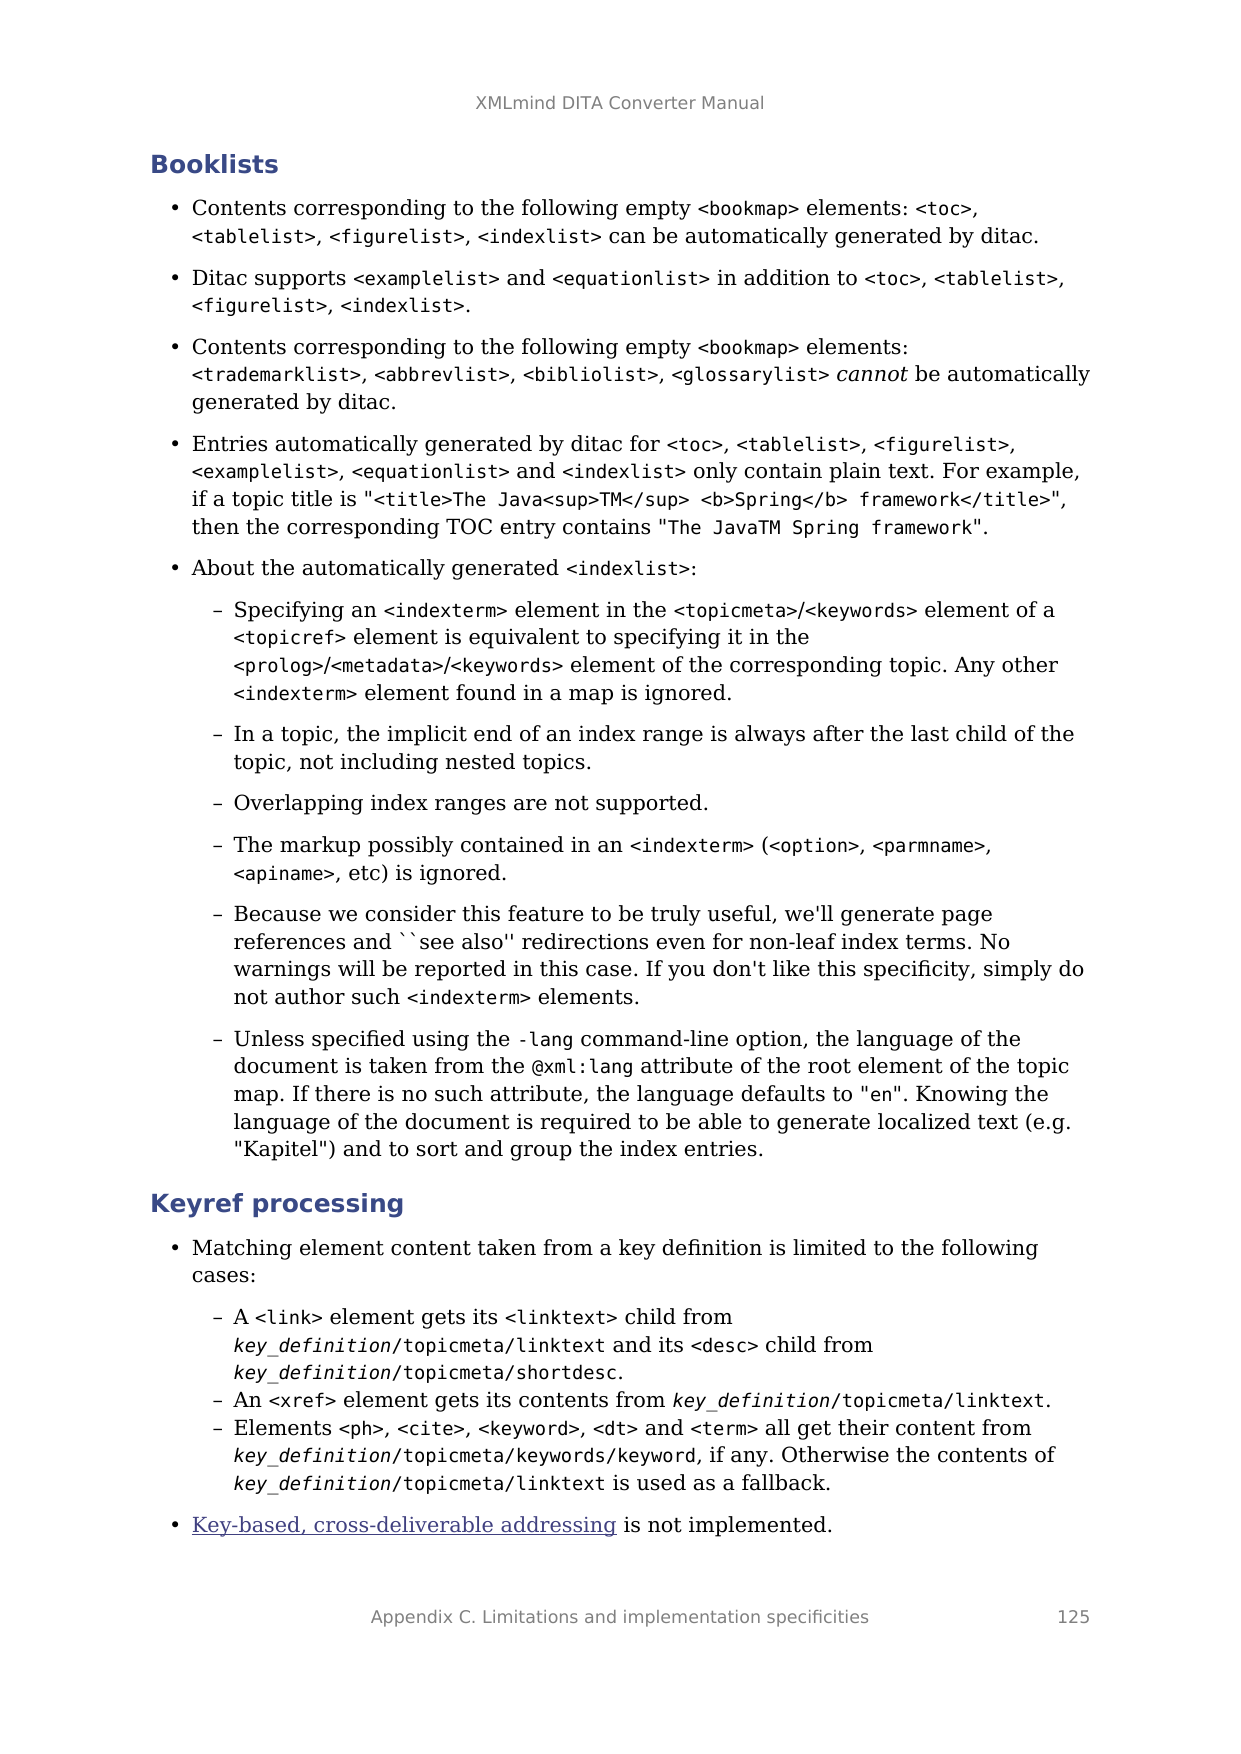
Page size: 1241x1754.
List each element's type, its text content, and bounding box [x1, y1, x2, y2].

list Contents corresponding to the following empty <bookmap> elements: <trademarklist>, <abbrevlist>, <bibliolist>, <glossarylist> cannot be automatically generated by ditac. [150, 331, 1090, 414]
list Elements <ph>, <cite>, <keyword>, <dt> and <term> all get their content from key_definition/topicmeta/keywords/keyword, if any. Otherwise the contents of key_definition/topicmeta/linktext is used as a fallback. [192, 1412, 1090, 1495]
list Ditac supports <examplelist> and <equationlist> in addition to <toc>, <tablelist>, <figurelist>, <indexlist>. [150, 262, 1090, 317]
list Entries automatically generated by ditac for <toc>, <tablelist>, <figurelist>, <examplelist>, <equationlist> and <indexlist> only contain plain text. For example, if a topic title is "<title>The Java<sup>TM</sup> <b>Spring</b> framework</title>", then the corresponding TOC entry contains "The JavaTM Spring framework". [150, 428, 1090, 539]
list Contents corresponding to the following empty <bookmap> elements: <toc>, <tablelist>, <figurelist>, <indexlist> can be automatically generated by ditac. [150, 193, 1090, 248]
list Matching element content taken from a key definition is limited to the following cases: [150, 1232, 1090, 1288]
text Booklists [150, 150, 1090, 179]
list Key-based, cross-deliverable addressing is not implemented. [150, 1509, 1090, 1537]
list A <link> element gets its <linktext> child from key_definition/topicmeta/linktext and its <desc> child from key_definition/topicmeta/shortdesc. [192, 1301, 1090, 1384]
list An <xref> element gets its contents from key_definition/topicmeta/linktext. [192, 1384, 1090, 1412]
list Unless specified using the -lang command-line option, the language of the document is taken from the @xml:lang attribute of the root element of the topic map. If there is no such attribute, the language defaults to "en". Knowing the language of the document is required to be able to generate localized text (e.g. "Kapitel") and to sort and group the index entries. [192, 1023, 1090, 1162]
list In a topic, the implicit end of an index range is always after the last child of the topic, not including nested topics. [192, 719, 1090, 774]
text Keyref processing [150, 1189, 1090, 1218]
list Specifying an <indexterm> element in the <topicmeta>/<keywords> element of a <topicref> element is equivalent to specifying it in the <prolog>/<metadata>/<keywords> element of the corresponding topic. Any other <indexterm> element found in a map is ignored. [192, 594, 1090, 705]
list About the automatically generated <indexlist>: [150, 553, 1090, 580]
list The markup possibly contained in an <indexterm> (<option>, <parmname>, <apiname>, etc) is ignored. [192, 829, 1090, 885]
list Because we consider this feature to be truly useful, we'll generate page references and ``see also'' redirections even for non-leaf index terms. No warnings will be reported in this case. If you don't like this specificity, simply do not author such <indexterm> elements. [192, 898, 1090, 1009]
list Overlapping index ranges are not supported. [192, 788, 1090, 816]
